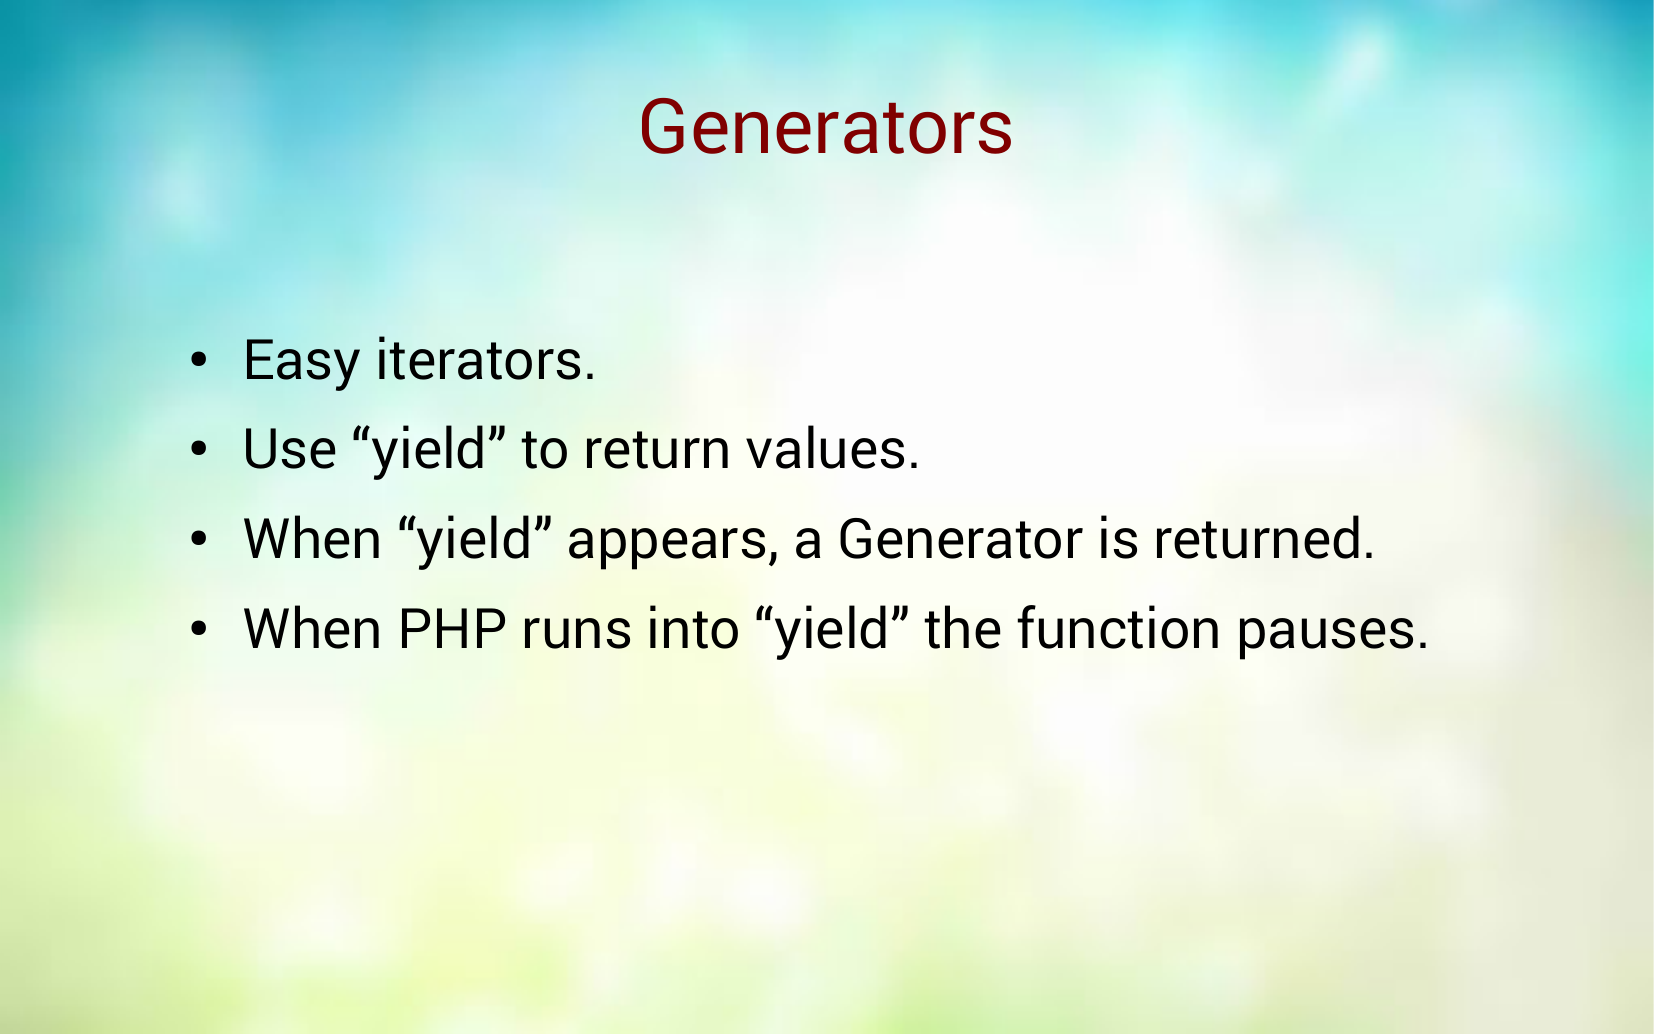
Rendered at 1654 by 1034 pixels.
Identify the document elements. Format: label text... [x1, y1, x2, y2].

list Easy iterators. Use “yield” to return values. When “yield” appears, a Generator is returned. When PHP runs into “yield” the function pauses. [171, 327, 1483, 824]
title Generators [82, 41, 1571, 214]
picture [0, 0, 1654, 1034]
